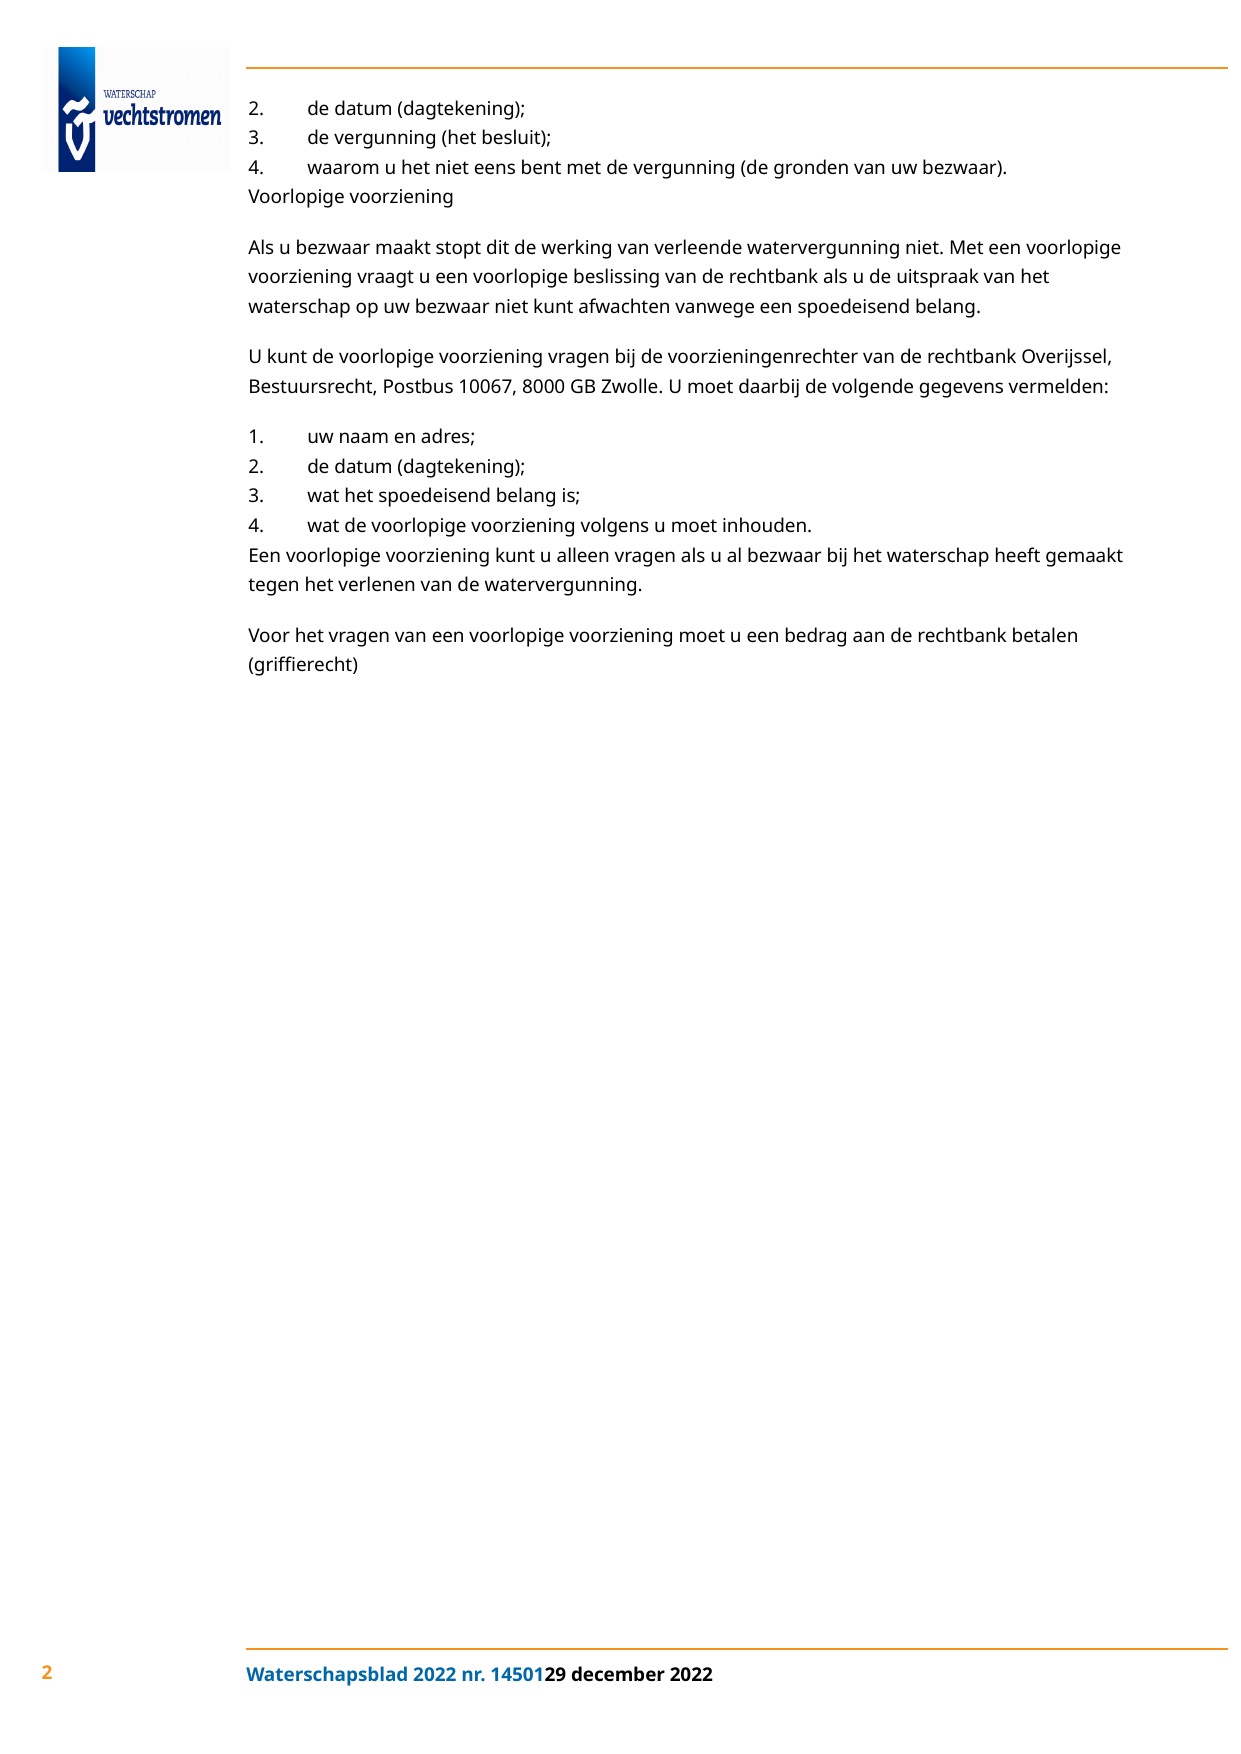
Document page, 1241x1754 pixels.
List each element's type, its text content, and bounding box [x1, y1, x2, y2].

text Als u bezwaar maakt stopt dit de werking van verleende watervergunning niet. Met een voorlopige voorziening vraagt u een voorlopige beslissing van de rechtbank als u de uitspraak van het waterschap op uw bezwaar niet kunt afwachten vanwege een spoedeisend belang. [248, 234, 1152, 319]
list de vergunning (het besluit); [248, 124, 1152, 150]
text Voorlopige voorziening [248, 183, 1152, 209]
list de datum (dagtekening); [248, 453, 1152, 479]
list waarom u het niet eens bent met de vergunning (de gronden van uw bezwaar). [248, 154, 1152, 180]
list de datum (dagtekening); [248, 95, 1152, 121]
picture [41, 47, 231, 172]
text U kunt de voorlopige voorziening vragen bij de voorzieningenrechter van de rechtbank Overijssel, Bestuursrecht, Postbus 10067, 8000 GB Zwolle. U moet daarbij de volgende gegevens vermelden: [248, 343, 1152, 399]
text Een voorlopige voorziening kunt u alleen vragen als u al bezwaar bij het waterschap heeft gemaakt tegen het verlenen van de watervergunning. [248, 542, 1152, 597]
list wat de voorlopige voorziening volgens u moet inhouden. [248, 512, 1152, 538]
list uw naam en adres; [248, 423, 1152, 449]
list wat het spoedeisend belang is; [248, 483, 1152, 508]
text Voor het vragen van een voorlopige voorziening moet u een bedrag aan de rechtbank betalen (griffierecht) [248, 622, 1152, 677]
